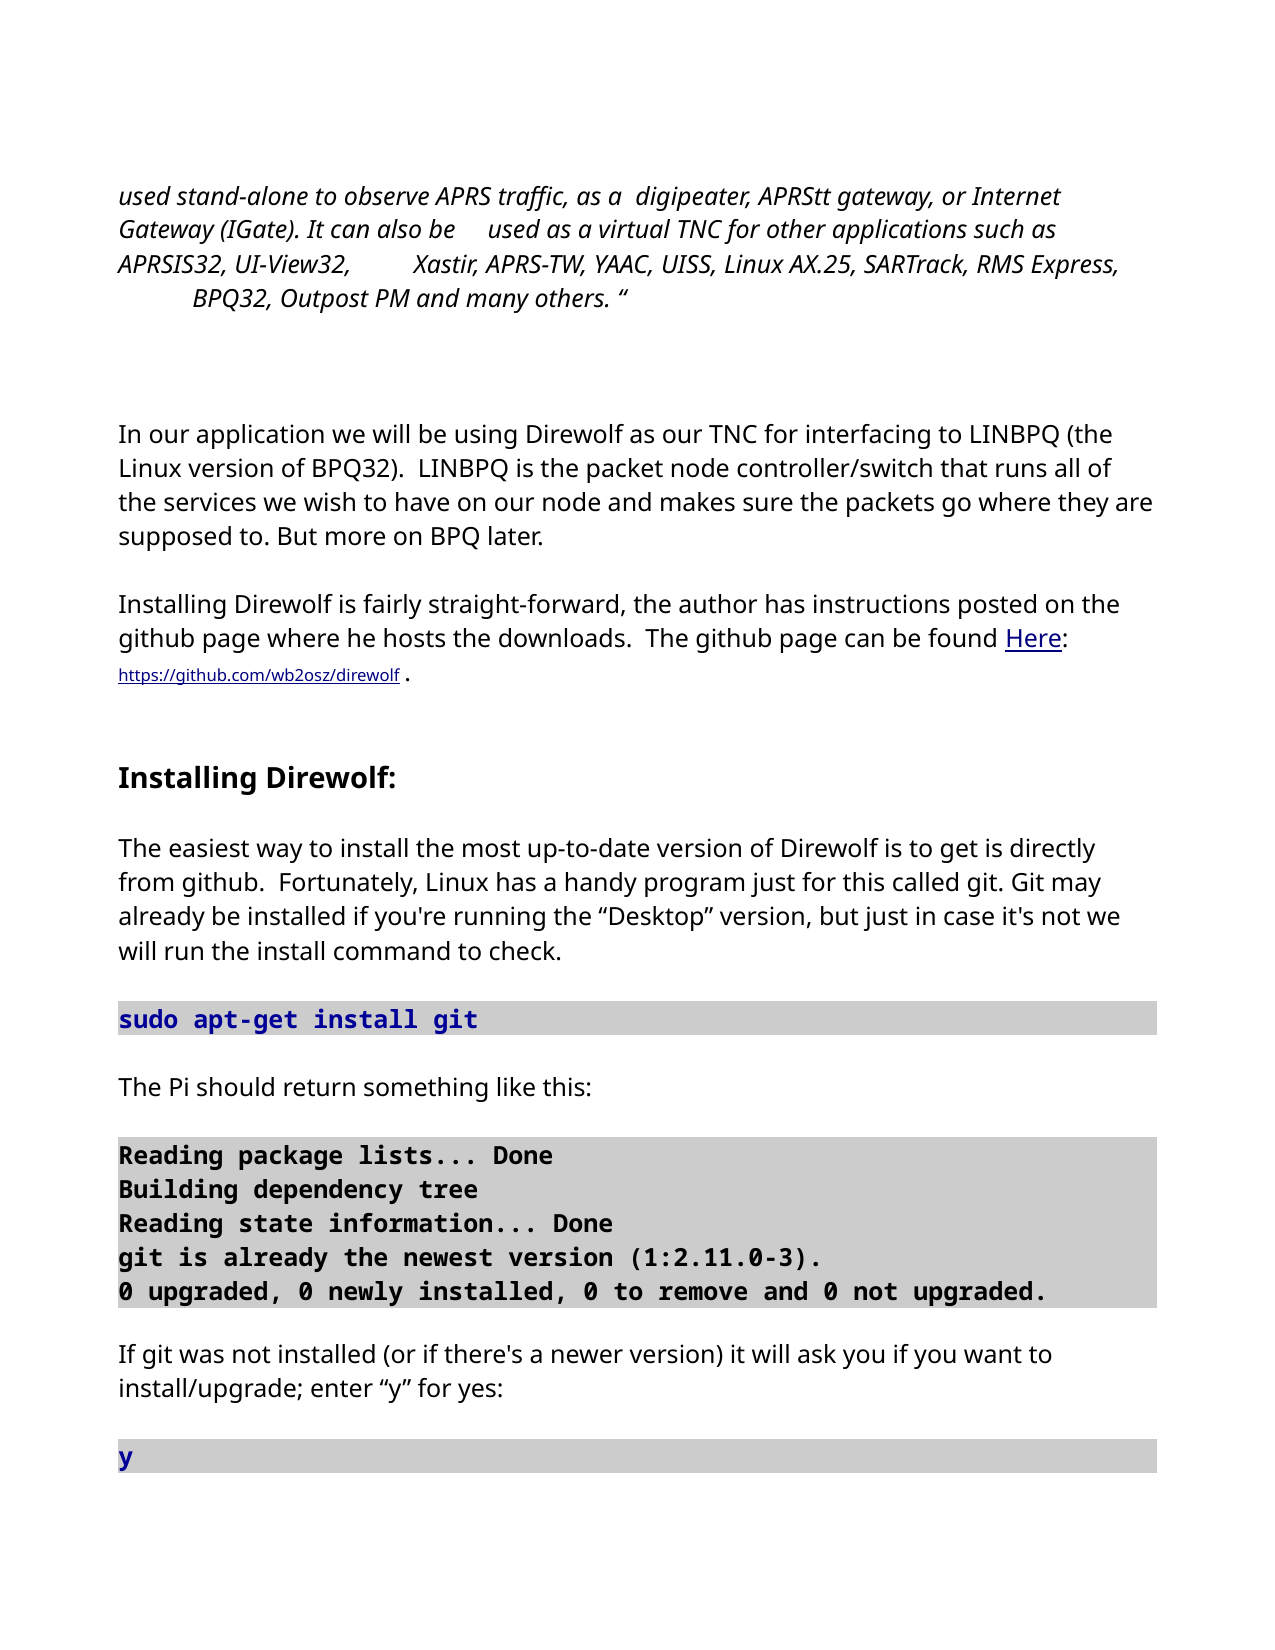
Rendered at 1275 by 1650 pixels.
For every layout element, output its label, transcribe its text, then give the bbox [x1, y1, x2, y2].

text Building dependency tree [118, 1172, 1157, 1206]
text The easiest way to install the most up-to-date version of Direwolf is to get is directly from github. Fortunately, Linux has a handy program just for this called git. Git may already be installed if you're running the “Desktop” version, but just in case it's not we will run the install command to check. [118, 831, 1157, 967]
text 0 upgraded, 0 newly installed, 0 to remove and 0 not upgraded. [118, 1274, 1157, 1308]
text Reading state information... Done [118, 1206, 1157, 1240]
text Installing Direwolf: [118, 757, 1157, 797]
text y [118, 1439, 1157, 1473]
text The Pi should return something like this: [118, 1069, 1157, 1103]
text Reading package lists... Done [118, 1137, 1157, 1172]
text git is already the newest version (1:2.11.0-3). [118, 1240, 1157, 1274]
text In our application we will be using Direwolf as our TNC for interfacing to LINBPQ (the Linux version of BPQ32). LINBPQ is the packet node controller/switch that runs all of the services we wish to have on our node and makes sure the packets go where they are supposed to. But more on BPQ later. [118, 417, 1157, 553]
text If git was not installed (or if there's a newer version) it will ask you if you want to install/upgrade; enter “y” for yes: [118, 1337, 1157, 1405]
text Installing Direwolf is fairly straight-forward, the author has instructions posted on the github page where he hosts the downloads. The github page can be found Here: https://github.com/wb2osz/direwolf . [118, 587, 1157, 689]
text used stand-alone to observe APRS traffic, as a digipeater, APRStt gateway, or Internet Gateway (IGate). It can also be used as a virtual TNC for other applications such as APRSIS32, UI-View32, Xastir, APRS-TW, YAAC, UISS, Linux AX.25, SARTrack, RMS Express, BPQ32, Outpost PM and many others. “ [118, 178, 1157, 314]
text sudo apt-get install git [118, 1001, 1157, 1035]
